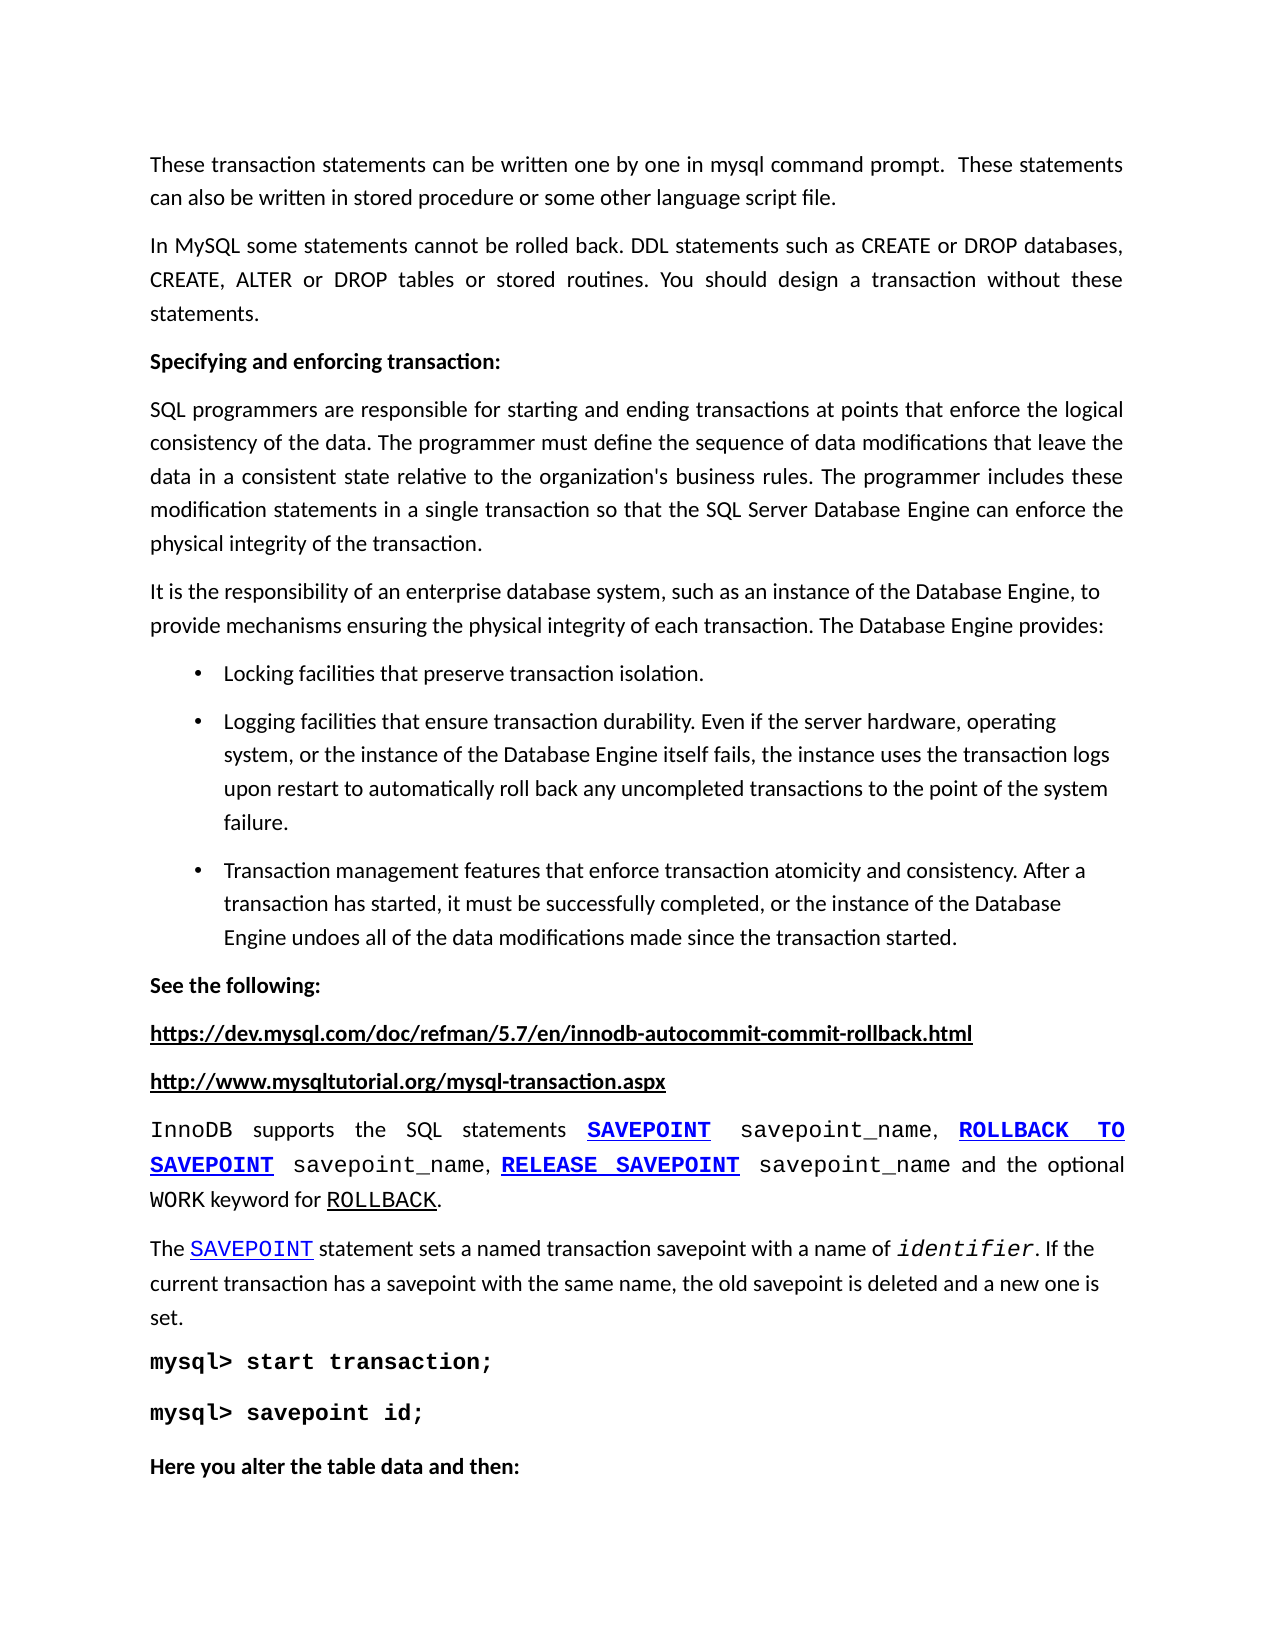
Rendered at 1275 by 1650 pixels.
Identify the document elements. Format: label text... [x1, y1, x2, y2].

list Transaction management features that enforce transaction atomicity and consistency. After a transaction has started, it must be successfully completed, or the instance of the Database Engine undoes all of the data modifications made since the transaction started. [194, 856, 1125, 951]
text InnoDB supports the SQL statements SAVEPOINT savepoint_name, ROLLBACK TO SAVEPOINT savepoint_name, RELEASE SAVEPOINT savepoint_name and the optional WORK keyword for ROLLBACK. [150, 1115, 1125, 1214]
text mysql> savepoint id; [150, 1401, 1125, 1427]
text The SAVEPOINT statement sets a named transaction savepoint with a name of identifier. If the current transaction has a savepoint with the same name, the old savepoint is deleted and a new one is set. [150, 1234, 1125, 1331]
list Logging facilities that ensure transaction durability. Even if the server hardware, operating system, or the instance of the Database Engine itself fails, the instance uses the transaction logs upon restart to automatically roll back any uncompleted transactions to the point of the system failure. [194, 707, 1125, 836]
text SQL programmers are responsible for starting and ending transactions at points that enforce the logical consistency of the data. The programmer must define the sequence of data modifications that leave the data in a consistent state relative to the organization's business rules. The programmer includes these modification statements in a single transaction so that the SQL Server Database Engine can enforce the physical integrity of the transaction. [150, 395, 1125, 557]
text http://www.mysqltutorial.org/mysql-transaction.aspx [150, 1067, 1125, 1095]
text See the following: [150, 971, 1125, 999]
text Here you alter the table data and then: [150, 1452, 1125, 1480]
list Locking facilities that preserve transaction isolation. [194, 659, 1125, 687]
text It is the responsibility of an enterprise database system, such as an instance of the Database Engine, to provide mechanisms ensuring the physical integrity of each transaction. The Database Engine provides: [150, 577, 1125, 639]
text https://dev.mysql.com/doc/refman/5.7/en/innodb-autocommit-commit-rollback.html [150, 1019, 1125, 1047]
text Specifying and enforcing transaction: [150, 347, 1125, 375]
text mysql> start transaction; [150, 1351, 1125, 1377]
text These transaction statements can be written one by one in mysql command prompt. These statements can also be written in stored procedure or some other language script file. [150, 150, 1125, 212]
text In MySQL some statements cannot be rolled back. DDL statements such as CREATE or DROP databases, CREATE, ALTER or DROP tables or stored routines. You should design a transaction without these statements. [150, 232, 1125, 327]
